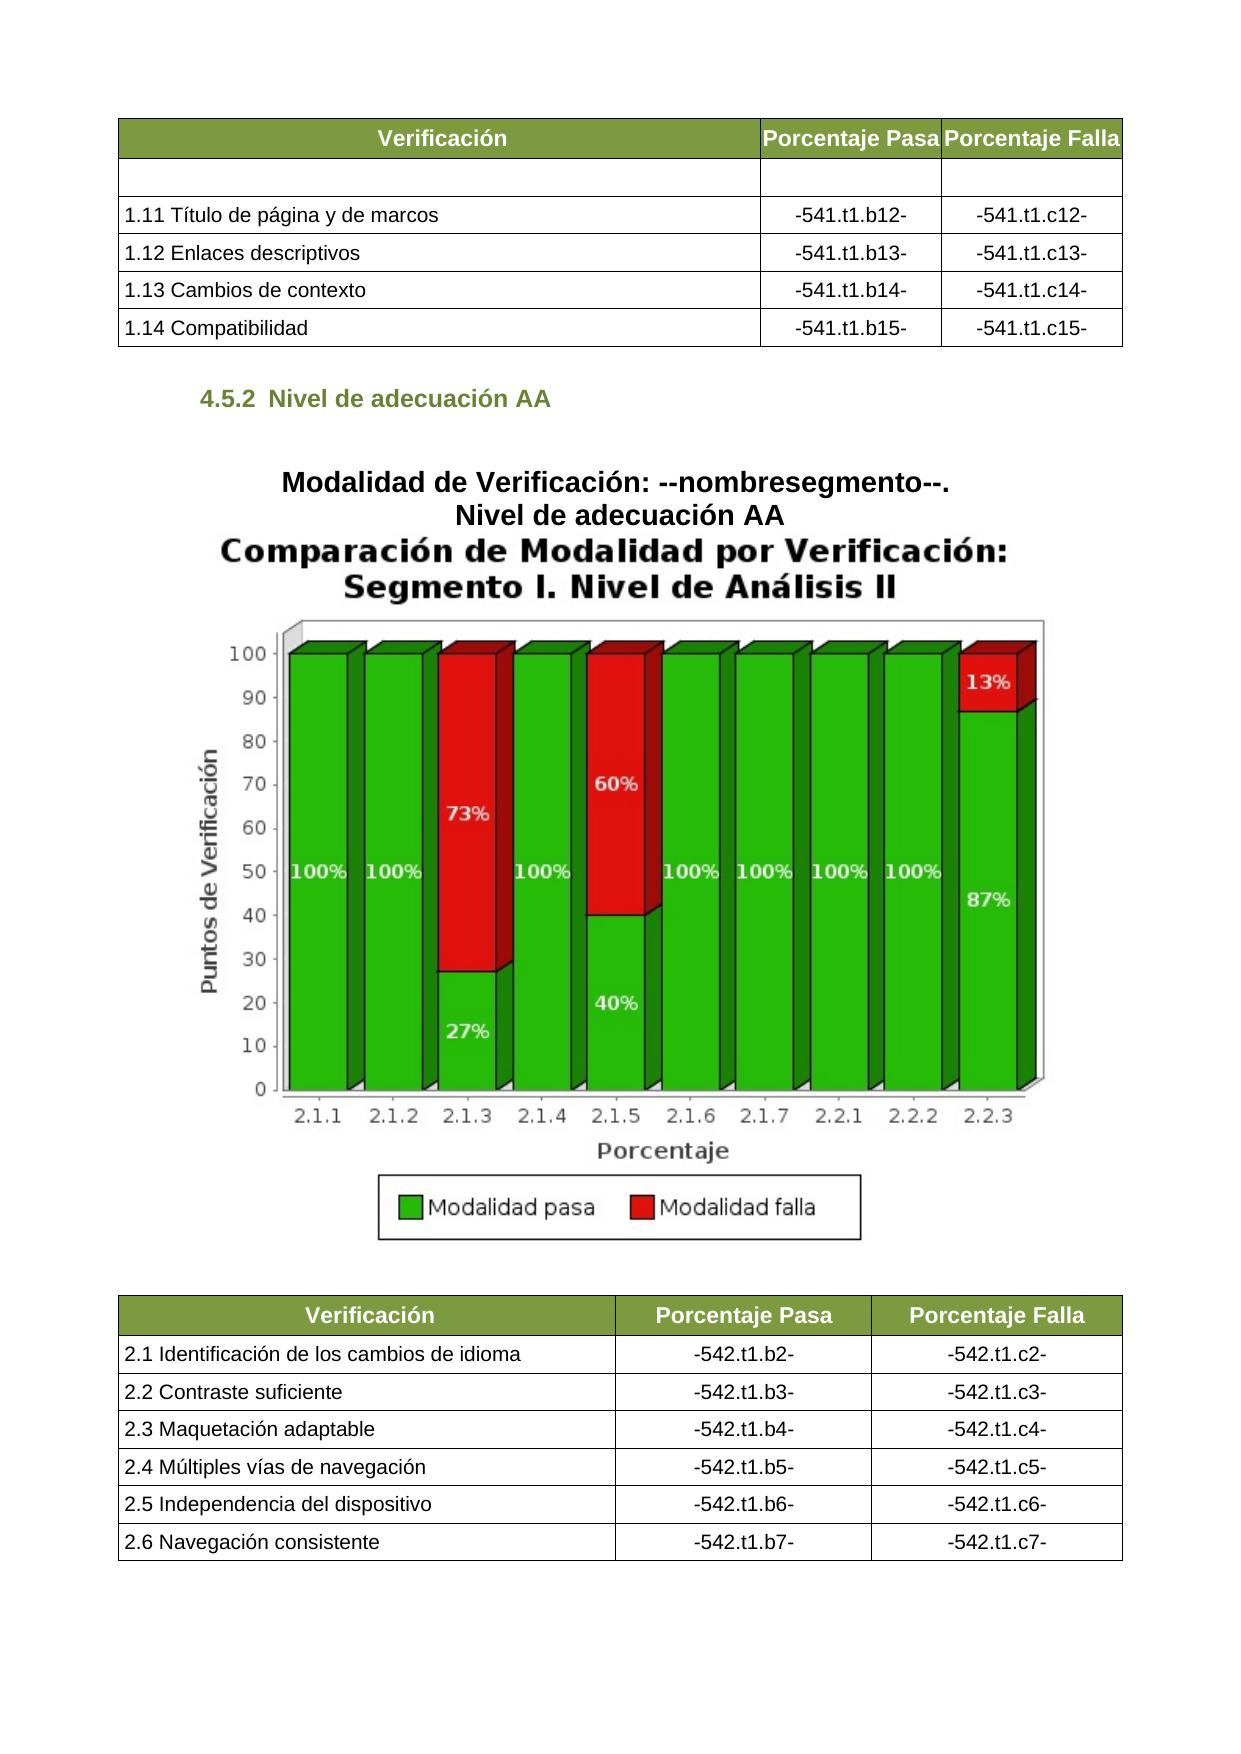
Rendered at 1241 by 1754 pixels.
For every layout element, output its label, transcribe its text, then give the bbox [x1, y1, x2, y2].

table_cell -542.t1.c7- [872, 1524, 1122, 1560]
table_cell -542.t1.c4- [872, 1411, 1122, 1447]
table_cell -541.t1.c13- [942, 234, 1122, 271]
table_cell -542.t1.b7- [616, 1524, 871, 1560]
table_header Porcentaje Falla [872, 1296, 1122, 1335]
table_cell -542.t1.b2- [616, 1336, 871, 1372]
table_cell 1.11 Título de página y de marcos [119, 197, 760, 233]
subtitle Nivel de adecuación AA [193, 384, 1122, 413]
table_header Porcentaje Pasa [616, 1296, 871, 1335]
table_cell -542.t1.c3- [872, 1374, 1122, 1410]
table_header Verificación [119, 119, 760, 158]
table_cell [761, 159, 941, 196]
table_cell 2.4 Múltiples vías de navegación [119, 1449, 615, 1485]
table_cell -541.t1.b12- [761, 197, 941, 233]
table_cell -541.t1.c14- [942, 272, 1122, 308]
table_header Porcentaje Pasa [761, 119, 941, 158]
table_cell -541.t1.b14- [761, 272, 941, 308]
picture [178, 531, 1062, 1242]
table_cell 1.12 Enlaces descriptivos [119, 234, 760, 271]
table_cell [119, 159, 760, 196]
table_cell -542.t1.c6- [872, 1486, 1122, 1522]
table_cell 2.6 Navegación consistente [119, 1524, 615, 1560]
table_cell -542.t1.b3- [616, 1374, 871, 1410]
table_cell 2.1 Identificación de los cambios de idioma [119, 1336, 615, 1372]
table_header Porcentaje Falla [942, 119, 1122, 158]
table_cell -542.t1.c2- [872, 1336, 1122, 1372]
table_cell 2.5 Independencia del dispositivo [119, 1486, 615, 1522]
table_cell -542.t1.b6- [616, 1486, 871, 1522]
text Nivel de adecuación AA [118, 498, 1122, 532]
table_cell -542.t1.b4- [616, 1411, 871, 1447]
table_cell 1.14 Compatibilidad [119, 309, 760, 346]
text Modalidad de Verificación: --nombresegmento--. [118, 465, 1122, 498]
table_cell 2.3 Maquetación adaptable [119, 1411, 615, 1447]
table_cell -541.t1.c12- [942, 197, 1122, 233]
table_cell -541.t1.b15- [761, 309, 941, 346]
table_cell -542.t1.b5- [616, 1449, 871, 1485]
table_cell 2.2 Contraste suficiente [119, 1374, 615, 1410]
table_cell -541.t1.b13- [761, 234, 941, 271]
table_cell -542.t1.c5- [872, 1449, 1122, 1485]
table_cell [942, 159, 1122, 196]
table_header Verificación [119, 1296, 615, 1335]
table_cell -541.t1.c15- [942, 309, 1122, 346]
table_cell 1.13 Cambios de contexto [119, 272, 760, 308]
